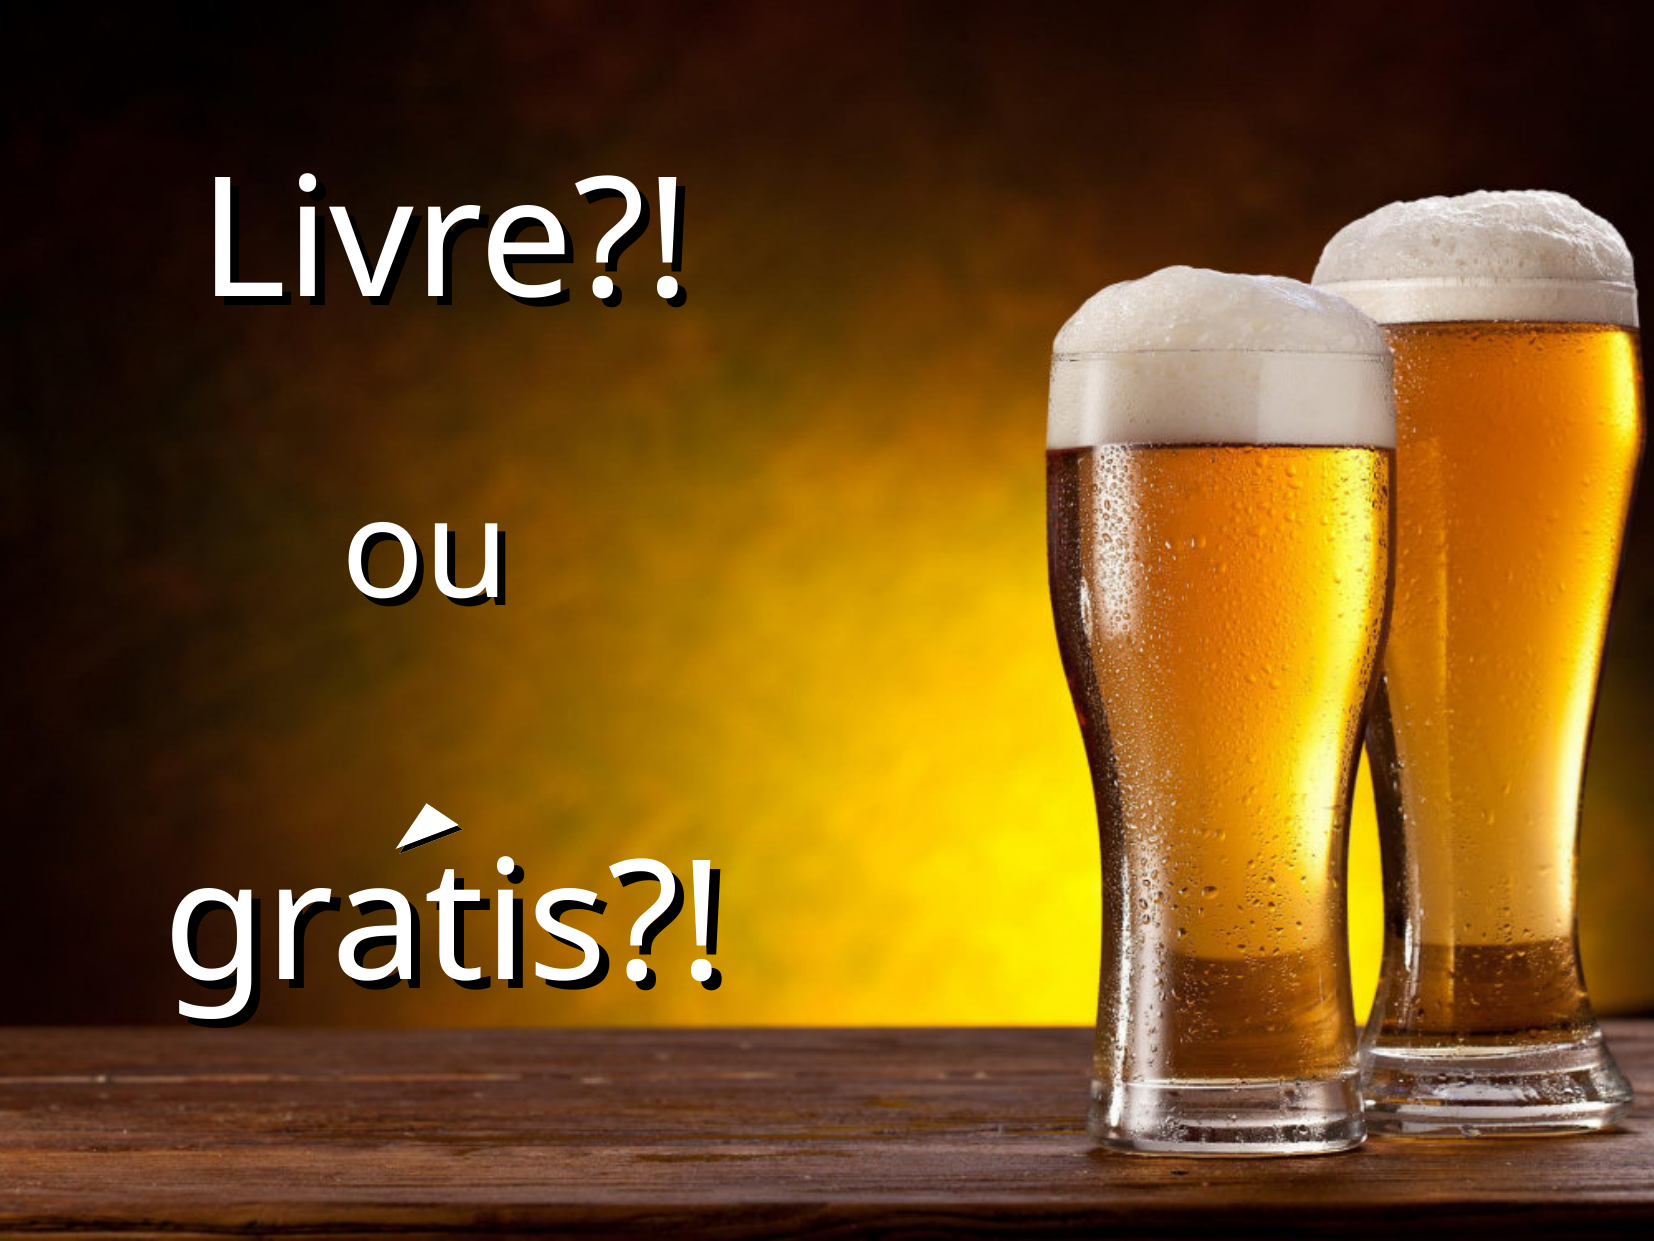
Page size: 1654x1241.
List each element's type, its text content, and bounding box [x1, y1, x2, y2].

title Livre?! [69, 120, 822, 343]
picture [0, 0, 1654, 1241]
title ou [49, 433, 802, 656]
title gratis?! [68, 803, 820, 1026]
